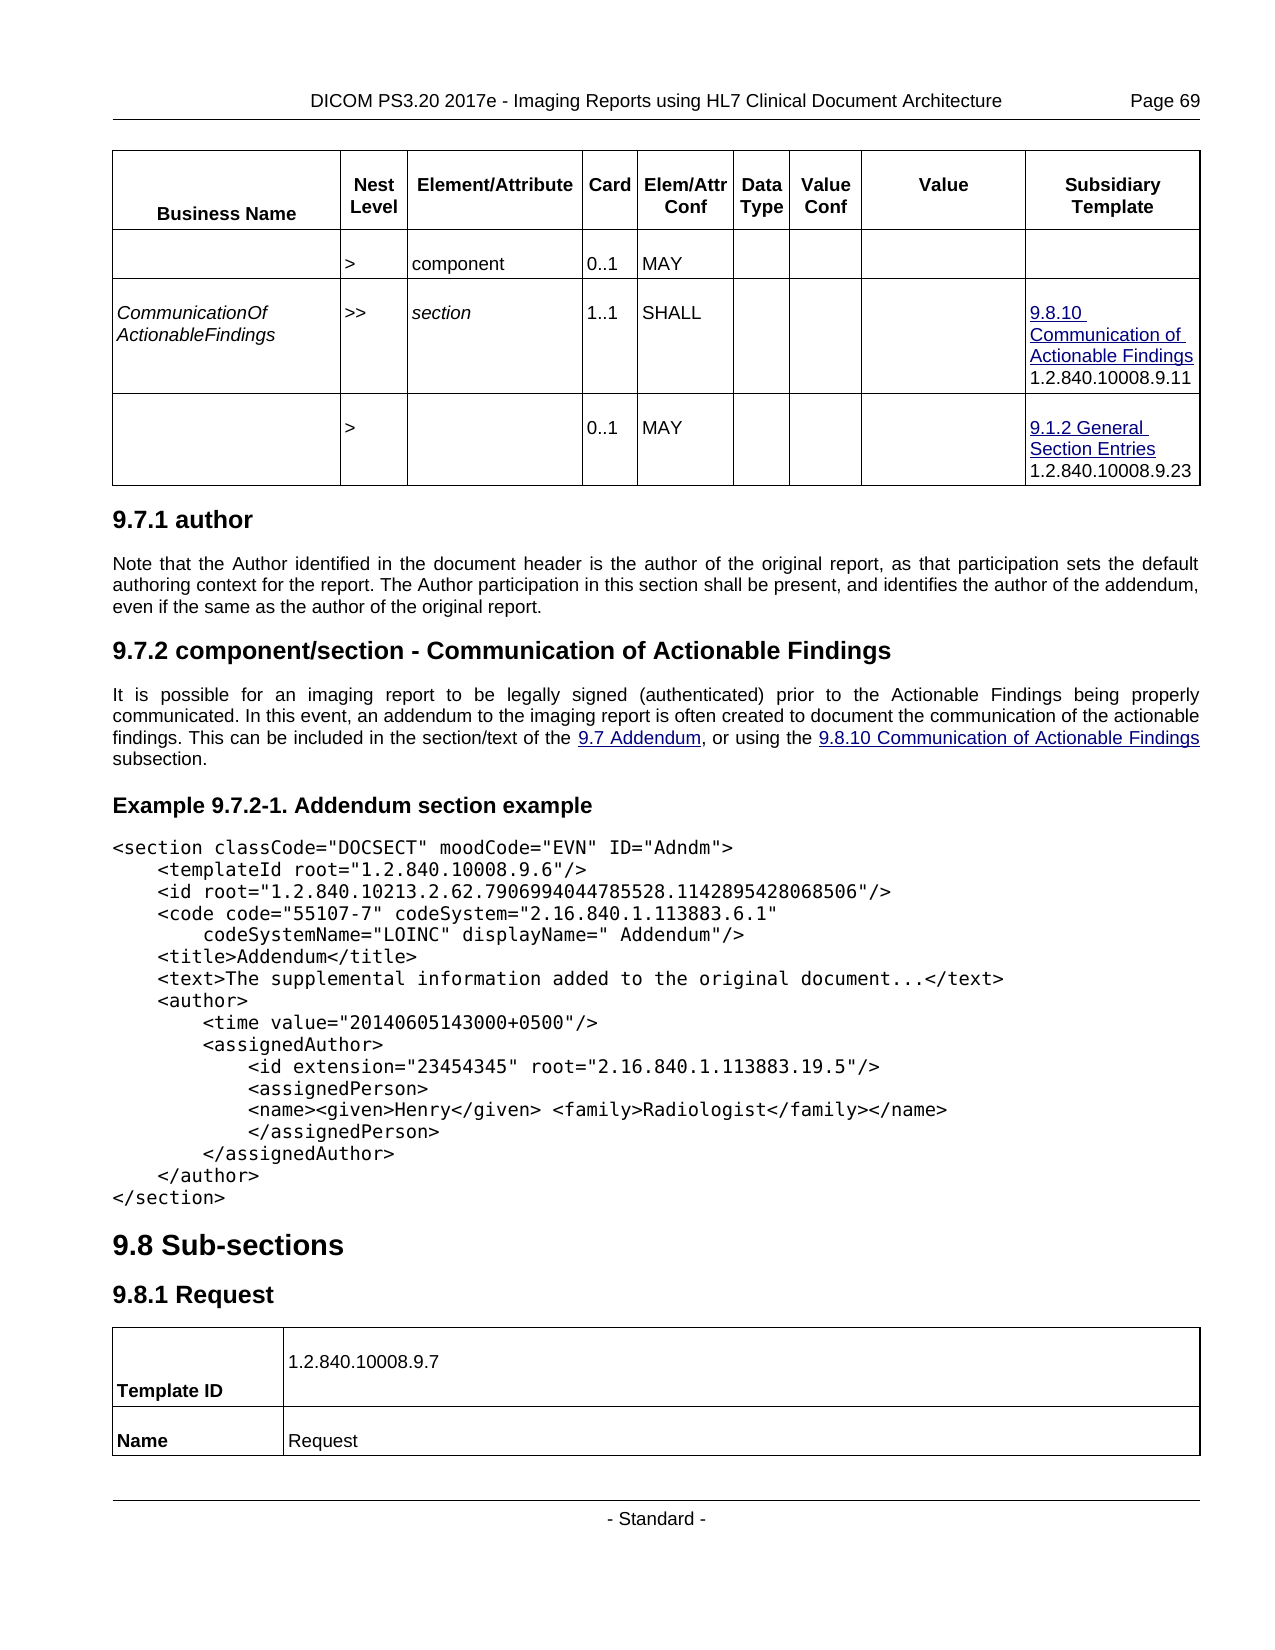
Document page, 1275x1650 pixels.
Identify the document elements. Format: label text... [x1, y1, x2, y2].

table_cell 1..1 [583, 279, 637, 392]
table_cell Name [113, 1407, 283, 1455]
table_cell [862, 279, 1025, 392]
text Note that the Author identified in the document header is the author of the original report, as that participation sets the default authoring context for the report. The Author participation in this section shall be present, and identifies the author of the addendum, even if the same as the author of the original report. [112, 553, 1200, 617]
table_cell [734, 394, 789, 485]
table_cell section [408, 279, 582, 392]
table_cell [113, 394, 340, 485]
table_header 1.2.840.10008.9.7 [284, 1328, 1199, 1406]
table_cell MAY [638, 230, 733, 278]
text 9.7.2 component/section - Communication of Actionable Findings [112, 636, 1200, 665]
table_header Card [583, 151, 637, 228]
table_header Subsidiary Template [1026, 151, 1199, 228]
table_header Value [862, 151, 1025, 228]
table_cell 9.8.10 Communication of Actionable Findings 1.2.840.10008.9.11 [1026, 279, 1199, 392]
table_cell [408, 394, 582, 485]
table_cell MAY [638, 394, 733, 485]
table_header Business Name [113, 151, 340, 228]
table_cell SHALL [638, 279, 733, 392]
table_cell 0..1 [583, 394, 637, 485]
table_header Data Type [734, 151, 789, 228]
table_cell [790, 279, 861, 392]
text <section classCode="DOCSECT" moodCode="EVN" ID="Adndm"> <templateId root="1.2.840.10008.9.6"/> <id root="1.2.840.10213.2.62.7906994044785528.1142895428068506"/> <code code="55107-7" codeSystem="2.16.840.1.113883.6.1" codeSystemName="LOINC" displayName=" Addendum"/> <title>Addendum</title> <text>The supplemental information added to the original document...</text> <author> <time value="20140605143000+0500"/> <assignedAuthor> <id extension="23454345" root="2.16.840.1.113883.19.5"/> <assignedPerson> <name><given>Henry</given> <family>Radiologist</family></name> </assignedPerson> </assignedAuthor> </author> </section> [112, 837, 1200, 1209]
table_cell Request [284, 1407, 1199, 1455]
text 9.8 Sub-sections [112, 1227, 1200, 1261]
table_cell component [408, 230, 582, 278]
text It is possible for an imaging report to be legally signed (authenticated) prior to the Actionable Findings being properly communicated. In this event, an addendum to the imaging report is often created to document the communication of the actionable findings. This can be included in the section/text of the 9.7 Addendum, or using the 9.8.10 Communication of Actionable Findings subsection. [112, 683, 1200, 770]
table_cell Communication​Of​Actionable​Findings [113, 279, 340, 392]
table_header Nest Level [341, 151, 407, 228]
table_cell [862, 230, 1025, 278]
table_cell [790, 230, 861, 278]
table_cell [734, 230, 789, 278]
table_cell [1026, 230, 1199, 278]
table_cell [790, 394, 861, 485]
table_cell > [341, 230, 407, 278]
table_cell 0..1 [583, 230, 637, 278]
table_cell [734, 279, 789, 392]
text 9.8.1 Request [112, 1280, 1200, 1308]
table_cell 9.1.2 General Section Entries 1.2.840.10008.9.23 [1026, 394, 1199, 485]
text 9.7.1 author [112, 505, 1200, 534]
table_header Element/​Attribute [408, 151, 582, 228]
text Example 9.7.2-1. Addendum section example [112, 792, 1200, 818]
table_header Value Conf [790, 151, 861, 228]
table_cell [862, 394, 1025, 485]
table_cell [113, 230, 340, 278]
table_header Template ID [113, 1328, 283, 1406]
table_cell > [341, 394, 407, 485]
table_header Elem/Attr Conf [638, 151, 733, 228]
table_cell >> [341, 279, 407, 392]
